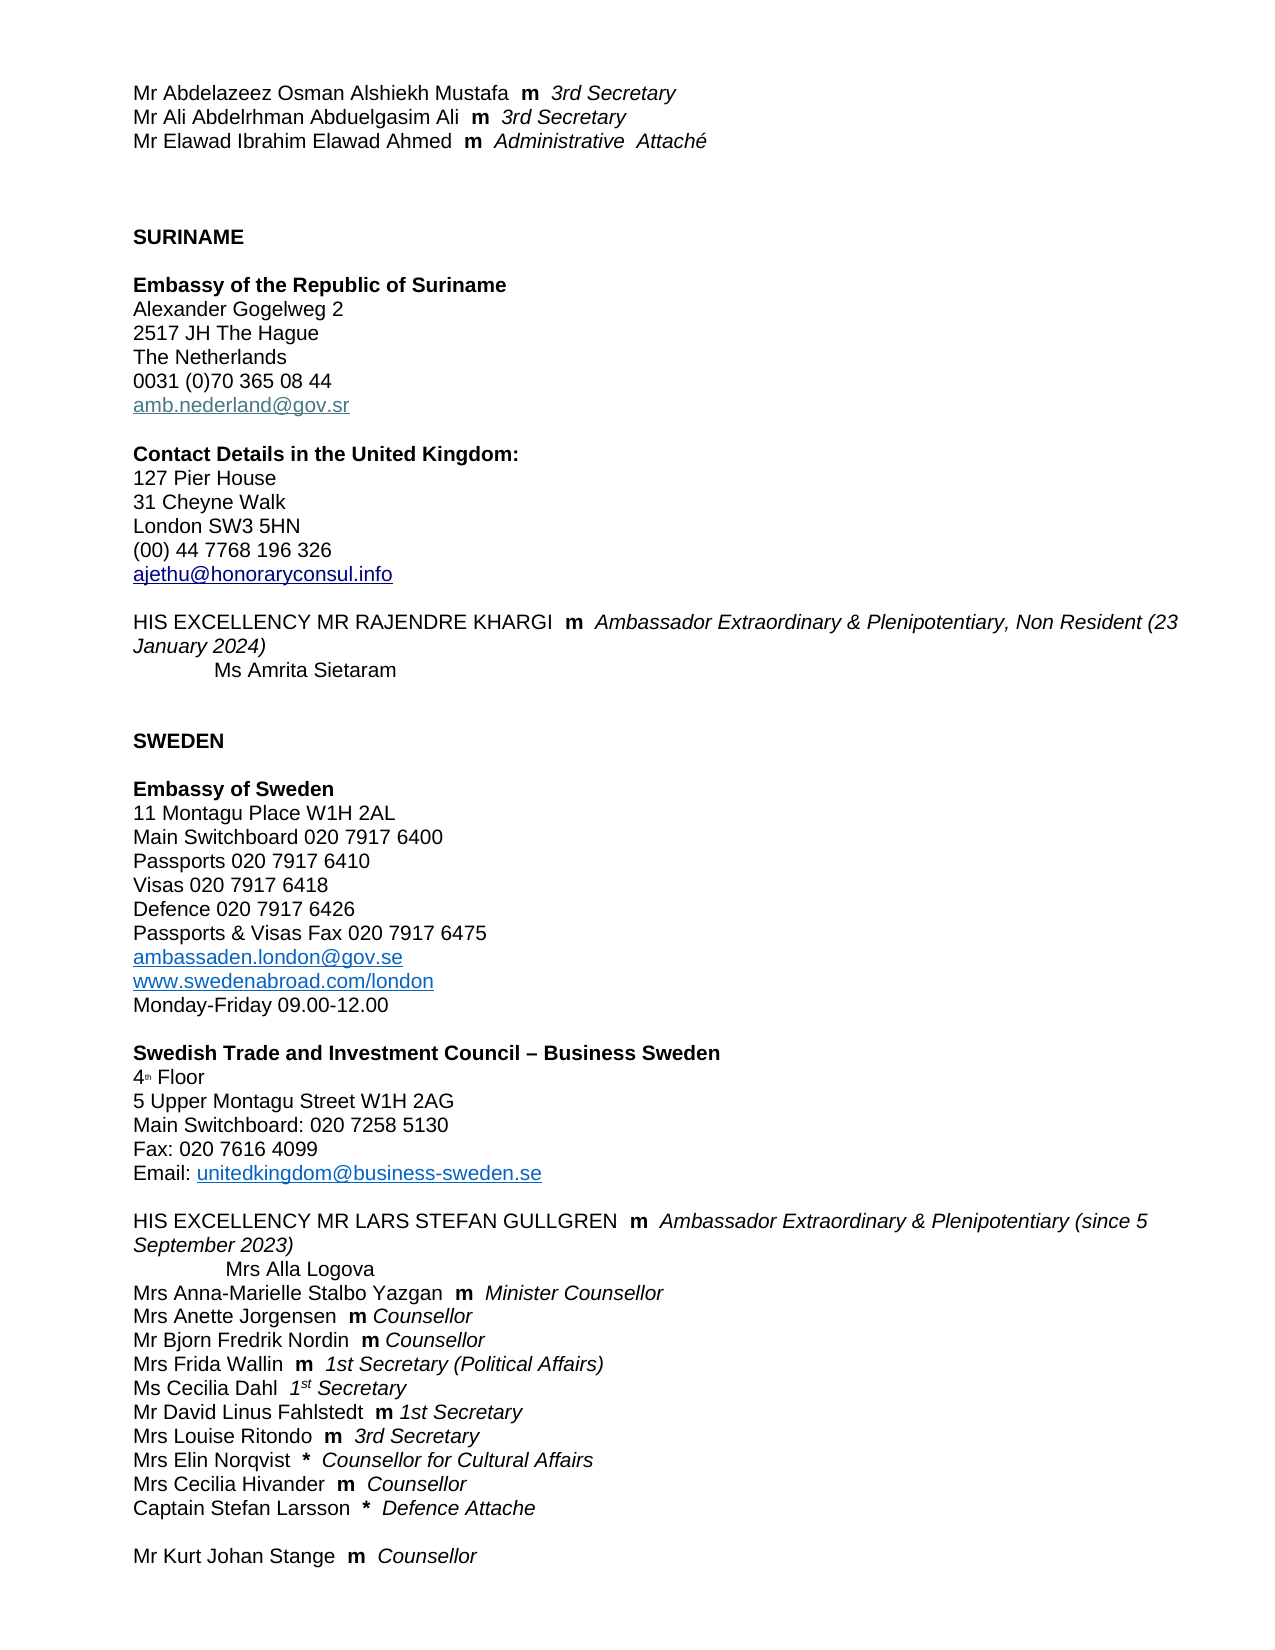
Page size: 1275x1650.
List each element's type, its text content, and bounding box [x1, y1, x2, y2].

text Mrs Anna-Marielle Stalbo Yazgan m Minister Counsellor [133, 1280, 1181, 1304]
text Mr Abdelazeez Osman Alshiekh Mustafa m 3rd Secretary [133, 81, 1181, 105]
text Mrs Frida Wallin m 1st Secretary (Political Affairs) [133, 1352, 1181, 1376]
text Passports & Visas Fax 020 7917 6475 [133, 921, 1181, 945]
text ajethu@honoraryconsul.info [133, 562, 1181, 586]
text SURINAME [133, 225, 1181, 249]
text Mrs Alla Logova [133, 1256, 1181, 1280]
text Alexander Gogelweg 2 [133, 297, 1181, 321]
text Mrs Elin Norqvist * Counsellor for Cultural Affairs [133, 1448, 1181, 1472]
text HIS EXCELLENCY MR RAJENDRE KHARGI m Ambassador Extraordinary & Plenipotentiary, Non Resident (23 January 2024) [133, 609, 1181, 657]
text 2517 JH The Hague [133, 321, 1181, 344]
text Defence 020 7917 6426 [133, 897, 1181, 921]
text Email: unitedkingdom@business-sweden.se [133, 1161, 1181, 1184]
text Mr Elawad Ibrahim Elawad Ahmed m Administrative Attaché [133, 129, 1181, 153]
text Mr Bjorn Fredrik Nordin m Counsellor [133, 1328, 1181, 1352]
text Mr Kurt Johan Stange m Counsellor [133, 1544, 1181, 1568]
text Monday-Friday 09.00-12.00 [133, 993, 1181, 1017]
text 31 Cheyne Walk [133, 490, 1181, 514]
text www.swedenabroad.com/london [133, 969, 1181, 993]
text HIS EXCELLENCY MR LARS STEFAN GULLGREN m Ambassador Extraordinary & Plenipotentiary (since 5 September 2023) [133, 1208, 1181, 1256]
text Swedish Trade and Investment Council – Business Sweden [133, 1041, 1181, 1065]
subtitle Embassy of the Republic of Suriname [133, 273, 1181, 297]
text SWEDEN [133, 729, 1181, 753]
text Ms Amrita Sietaram [133, 657, 1181, 681]
text 0031 (0)70 365 08 44 [133, 368, 1181, 392]
text Visas 020 7917 6418 [133, 873, 1181, 897]
text Ms Cecilia Dahl 1st Secretary [133, 1376, 1181, 1400]
text Mr Ali Abdelrhman Abduelgasim Ali m 3rd Secretary [133, 105, 1181, 129]
text Embassy of Sweden [133, 777, 1181, 801]
text (00) 44 7768 196 326 [133, 538, 1181, 562]
text Main Switchboard 020 7917 6400 [133, 825, 1181, 849]
text 4th Floor [133, 1065, 1181, 1089]
text Fax: 020 7616 4099 [133, 1137, 1181, 1161]
text Mr David Linus Fahlstedt m 1st Secretary [133, 1400, 1181, 1424]
text Passports 020 7917 6410 [133, 849, 1181, 873]
text Contact Details in the United Kingdom: [133, 442, 1181, 466]
text Mrs Cecilia Hivander m Counsellor [133, 1472, 1181, 1496]
text 5 Upper Montagu Street W1H 2AG [133, 1089, 1181, 1113]
text Mrs Anette Jorgensen m Counsellor [133, 1304, 1181, 1328]
text The Netherlands [133, 344, 1181, 368]
text 127 Pier House [133, 466, 1181, 490]
text Mrs Louise Ritondo m 3rd Secretary [133, 1424, 1181, 1448]
text ambassaden.london@gov.se [133, 945, 1181, 969]
text Main Switchboard: 020 7258 5130 [133, 1113, 1181, 1137]
text amb.nederland@gov.sr [133, 392, 1181, 416]
text London SW3 5HN [133, 514, 1181, 538]
text Captain Stefan Larsson * Defence Attache [133, 1496, 1181, 1520]
text 11 Montagu Place W1H 2AL [133, 801, 1181, 825]
